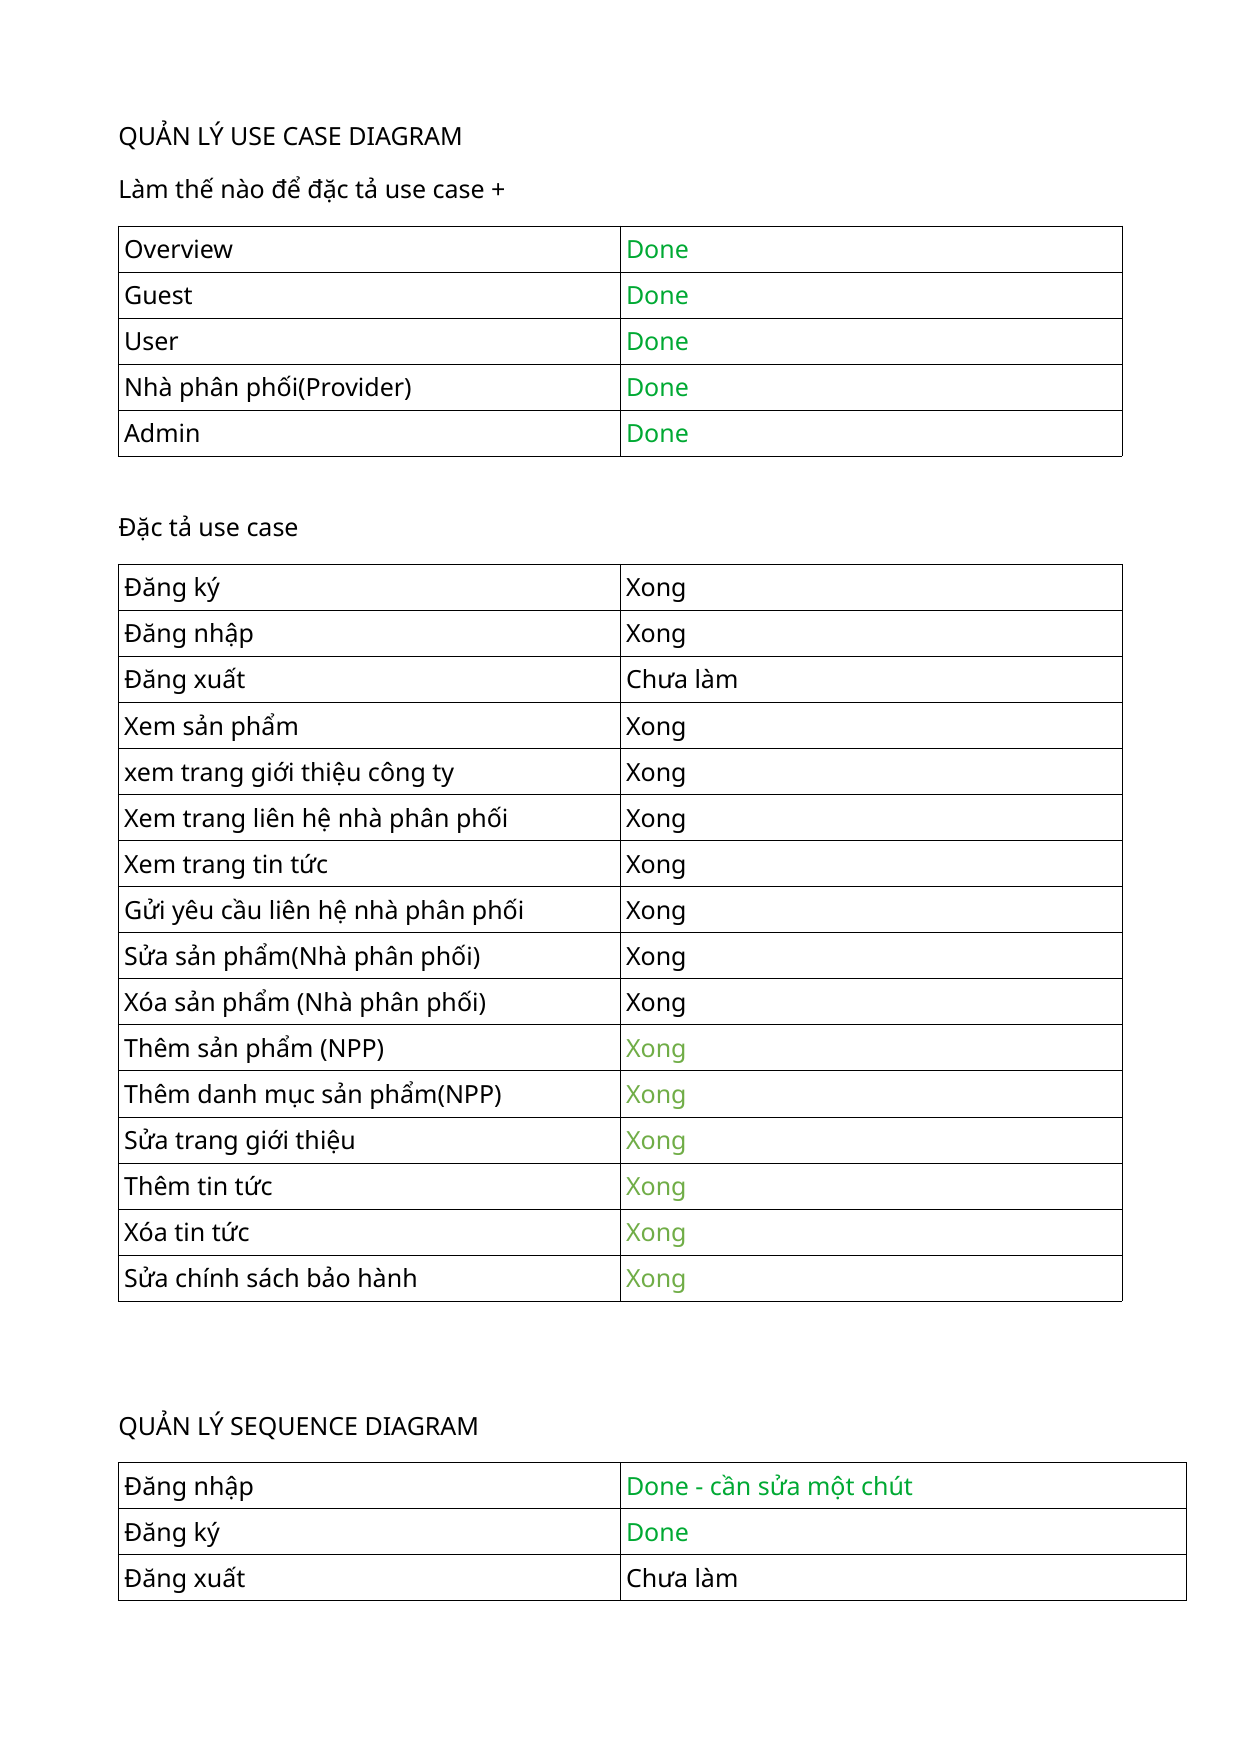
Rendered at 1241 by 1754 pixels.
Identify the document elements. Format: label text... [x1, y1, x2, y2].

text Làm thế nào để đặc tả use case + [118, 172, 1122, 206]
table_header Đăng nhập [119, 1463, 620, 1508]
table_cell Done [621, 319, 1122, 364]
table_cell Sửa sản phẩm(Nhà phân phối) [119, 933, 620, 978]
table_cell Chưa làm [621, 1555, 1186, 1600]
table_cell Xóa sản phẩm (Nhà phân phối) [119, 979, 620, 1024]
table_cell Xong [621, 1256, 1122, 1301]
table_header Xong [621, 565, 1122, 610]
table_cell Đăng xuất [119, 1555, 620, 1600]
table_header Overview [119, 227, 620, 272]
text Đặc tả use case [118, 510, 1122, 544]
table_cell Xem trang liên hệ nhà phân phối [119, 795, 620, 840]
table_cell Sửa chính sách bảo hành [119, 1256, 620, 1301]
table_cell Xong [621, 611, 1122, 656]
table_cell Xong [621, 703, 1122, 748]
table_cell Xong [621, 979, 1122, 1024]
table_cell Xong [621, 1071, 1122, 1116]
table_cell Chưa làm [621, 657, 1122, 702]
table_cell Thêm danh mục sản phẩm(NPP) [119, 1071, 620, 1116]
table_cell Sửa trang giới thiệu [119, 1118, 620, 1162]
table_cell User [119, 319, 620, 364]
table_cell Xong [621, 749, 1122, 794]
table_cell Nhà phân phối(Provider) [119, 365, 620, 410]
table_cell Xem trang tin tức [119, 841, 620, 886]
table_cell Xong [621, 1118, 1122, 1162]
table_cell Xong [621, 841, 1122, 886]
table_header Done [621, 227, 1122, 272]
table_cell Xóa tin tức [119, 1210, 620, 1254]
table_cell Admin [119, 411, 620, 456]
table_cell Done [621, 411, 1122, 456]
text QUẢN LÝ SEQUENCE DIAGRAM [118, 1408, 1122, 1443]
table_cell Xem sản phẩm [119, 703, 620, 748]
table_header Đăng ký [119, 565, 620, 610]
table_cell Xong [621, 1164, 1122, 1208]
table_cell Xong [621, 1210, 1122, 1254]
table_cell Đăng ký [119, 1509, 620, 1554]
table_cell Đăng nhập [119, 611, 620, 656]
table_cell Done [621, 1509, 1186, 1554]
table_cell xem trang giới thiệu công ty [119, 749, 620, 794]
table_cell Thêm sản phẩm (NPP) [119, 1025, 620, 1070]
table_header Done - cần sửa một chút [621, 1463, 1186, 1508]
table_cell Gửi yêu cầu liên hệ nhà phân phối [119, 887, 620, 932]
table_cell Xong [621, 933, 1122, 978]
table_cell Xong [621, 887, 1122, 932]
table_cell Done [621, 365, 1122, 410]
table_cell Đăng xuất [119, 657, 620, 702]
table_cell Thêm tin tức [119, 1164, 620, 1208]
text QUẢN LÝ USE CASE DIAGRAM [118, 118, 1122, 152]
table_cell Guest [119, 273, 620, 318]
table_cell Xong [621, 795, 1122, 840]
table_cell Xong [621, 1025, 1122, 1070]
table_cell Done [621, 273, 1122, 318]
